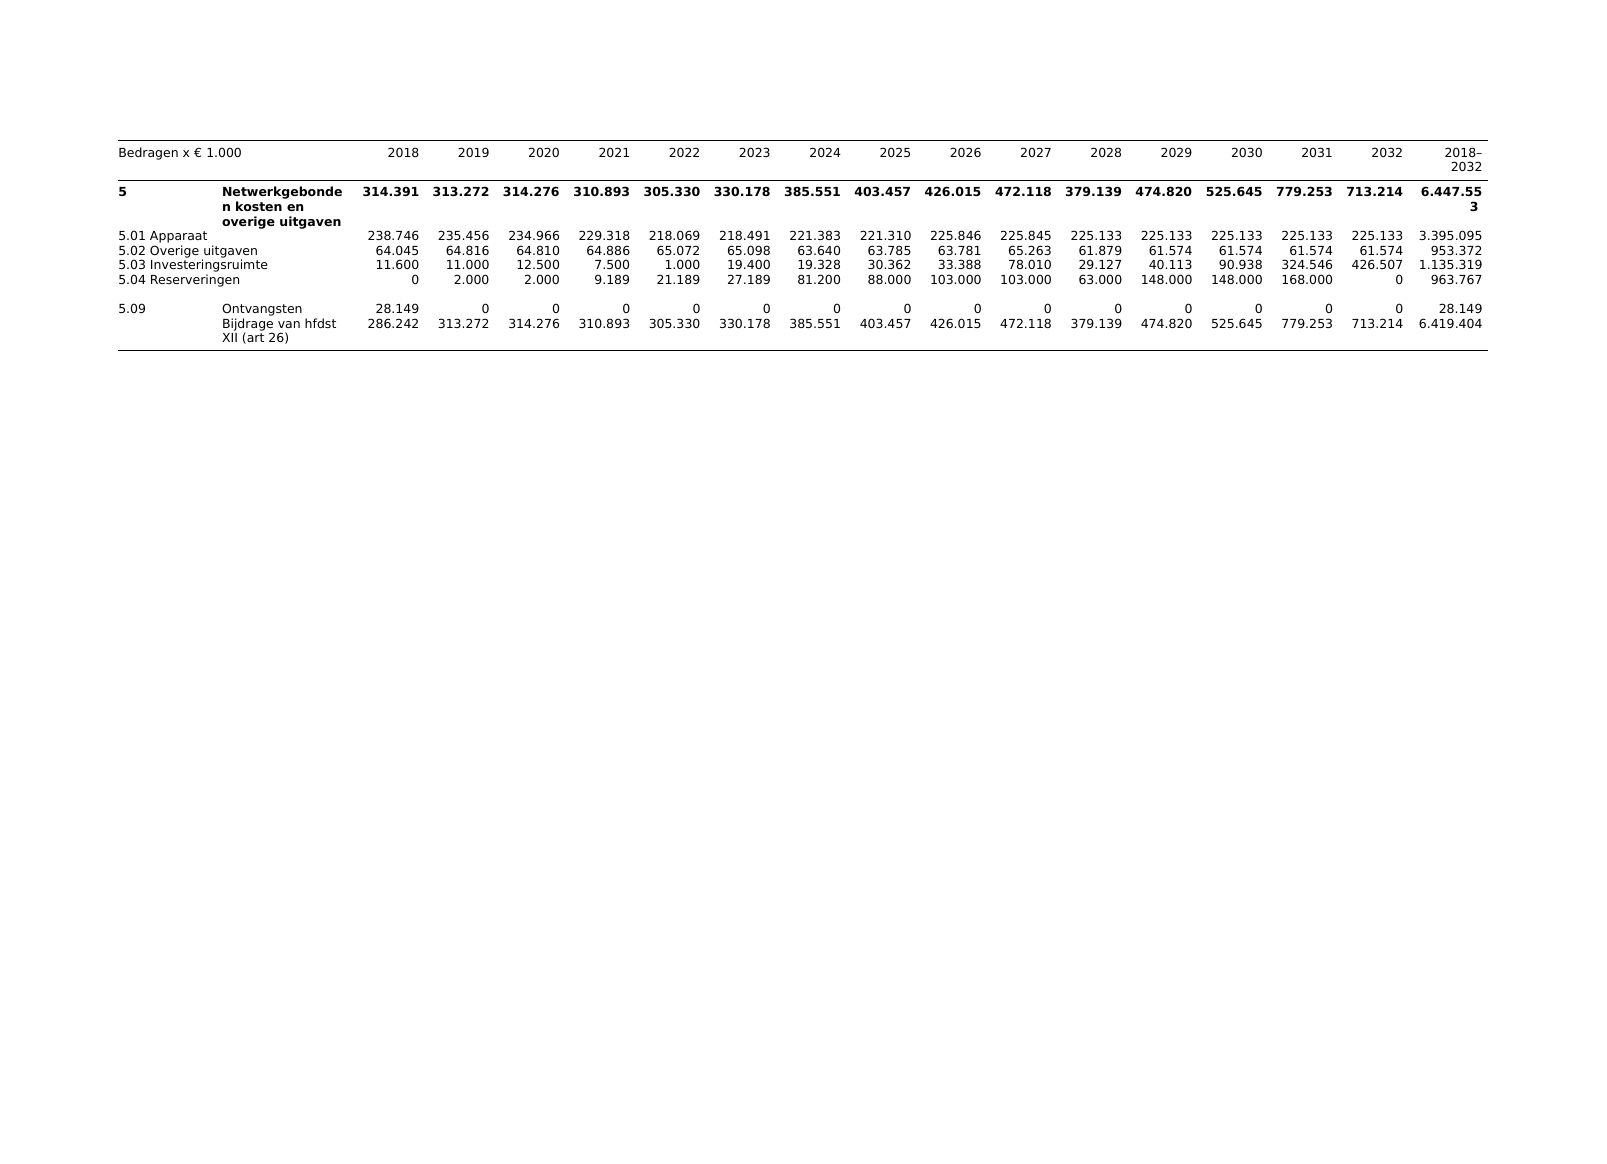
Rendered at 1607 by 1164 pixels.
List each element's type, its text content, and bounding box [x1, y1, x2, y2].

table_cell 314.391 [355, 181, 425, 229]
table_header 2025 [847, 141, 917, 179]
table_cell 9.189 [566, 273, 636, 287]
table_cell 229.318 [566, 229, 636, 244]
table_cell 0 [706, 302, 776, 317]
table_cell 90.938 [1198, 258, 1268, 273]
table_cell 65.098 [706, 244, 776, 258]
table_cell 5 [118, 181, 216, 229]
table_header 2022 [636, 141, 706, 179]
table_cell 5.01 Apparaat [118, 229, 355, 244]
table_cell [1198, 288, 1268, 302]
table_header 2020 [495, 141, 566, 179]
table_cell [495, 288, 566, 302]
table_cell [1058, 288, 1128, 302]
table_cell 65.263 [987, 244, 1057, 258]
table_cell [118, 288, 216, 302]
table_header 2024 [776, 141, 847, 179]
table_cell Ontvangsten [216, 302, 355, 317]
table_cell 313.272 [425, 181, 495, 229]
table_cell 0 [847, 302, 917, 317]
table_cell 314.276 [495, 181, 566, 229]
table_cell 426.507 [1339, 258, 1409, 273]
table_cell 379.139 [1058, 181, 1128, 229]
table_cell 0 [1339, 302, 1409, 317]
table_cell 64.810 [495, 244, 566, 258]
table_cell 0 [355, 273, 425, 287]
table_cell 953.372 [1409, 244, 1488, 258]
table_cell [636, 288, 706, 302]
table_cell 385.551 [776, 181, 847, 229]
table_cell 2.000 [425, 273, 495, 287]
table_cell 330.178 [706, 317, 776, 350]
table_header Bedragen x € 1.000 [118, 141, 355, 179]
table_cell 472.118 [987, 317, 1057, 350]
table_cell 225.133 [1058, 229, 1128, 244]
table_cell [987, 288, 1057, 302]
table_cell 324.546 [1268, 258, 1339, 273]
table_cell 225.845 [987, 229, 1057, 244]
table_cell 225.133 [1268, 229, 1339, 244]
table_header 2029 [1128, 141, 1198, 179]
table_cell 221.383 [776, 229, 847, 244]
table_cell 225.133 [1198, 229, 1268, 244]
table_cell 0 [636, 302, 706, 317]
table_cell [425, 288, 495, 302]
table_cell 779.253 [1268, 181, 1339, 229]
table_header 2026 [917, 141, 987, 179]
table_cell 310.893 [566, 181, 636, 229]
table_cell 0 [776, 302, 847, 317]
table_cell 286.242 [355, 317, 425, 350]
table_cell 0 [566, 302, 636, 317]
table_cell 11.000 [425, 258, 495, 273]
table_cell [1409, 288, 1488, 302]
table_cell 103.000 [987, 273, 1057, 287]
table_cell 218.069 [636, 229, 706, 244]
table_cell 63.785 [847, 244, 917, 258]
table_cell Netwerkgebonden kosten en overige uitgaven [216, 181, 355, 229]
table_header 2018 [355, 141, 425, 179]
table_cell 305.330 [636, 317, 706, 350]
table_header 2021 [566, 141, 636, 179]
table_header 2027 [987, 141, 1057, 179]
table_cell 0 [425, 302, 495, 317]
table_cell 403.457 [847, 317, 917, 350]
table_cell 474.820 [1128, 181, 1198, 229]
table_cell 61.879 [1058, 244, 1128, 258]
table_cell 27.189 [706, 273, 776, 287]
table_cell 148.000 [1198, 273, 1268, 287]
table_cell 3.395.095 [1409, 229, 1488, 244]
table_cell 0 [1058, 302, 1128, 317]
table_cell 963.767 [1409, 273, 1488, 287]
table_cell 238.746 [355, 229, 425, 244]
table_cell 11.600 [355, 258, 425, 273]
table_cell 225.846 [917, 229, 987, 244]
table_cell [847, 288, 917, 302]
table_cell 305.330 [636, 181, 706, 229]
table_cell 168.000 [1268, 273, 1339, 287]
table_cell 148.000 [1128, 273, 1198, 287]
table_cell 0 [1268, 302, 1339, 317]
table_cell 0 [917, 302, 987, 317]
table_cell 40.113 [1128, 258, 1198, 273]
table_header 2028 [1058, 141, 1128, 179]
table_cell 6.419.404 [1409, 317, 1488, 350]
table_cell 330.178 [706, 181, 776, 229]
table_cell [776, 288, 847, 302]
table_cell 28.149 [355, 302, 425, 317]
table_cell 1.135.319 [1409, 258, 1488, 273]
table_header 2032 [1339, 141, 1409, 179]
table_cell 6.447.553 [1409, 181, 1488, 229]
table_cell 5.09 [118, 302, 216, 317]
table_cell 7.500 [566, 258, 636, 273]
table_header 2031 [1268, 141, 1339, 179]
table_cell 33.388 [917, 258, 987, 273]
table_cell 19.328 [776, 258, 847, 273]
table_cell 28.149 [1409, 302, 1488, 317]
table_cell 5.02 Overige uitgaven [118, 244, 355, 258]
table_cell 310.893 [566, 317, 636, 350]
table_cell [1339, 288, 1409, 302]
table_cell [1128, 288, 1198, 302]
table_cell 314.276 [495, 317, 566, 350]
table_cell 5.03 Investeringsruimte [118, 258, 355, 273]
table_cell [118, 317, 216, 350]
table_cell 1.000 [636, 258, 706, 273]
table_cell 426.015 [917, 317, 987, 350]
table_cell 235.456 [425, 229, 495, 244]
table_cell 61.574 [1339, 244, 1409, 258]
table_cell 81.200 [776, 273, 847, 287]
table_cell 225.133 [1128, 229, 1198, 244]
table_cell 63.781 [917, 244, 987, 258]
table_cell 385.551 [776, 317, 847, 350]
table_header 2030 [1198, 141, 1268, 179]
table_cell 78.010 [987, 258, 1057, 273]
table_cell 234.966 [495, 229, 566, 244]
table_cell 225.133 [1339, 229, 1409, 244]
table_cell 525.645 [1198, 317, 1268, 350]
table_cell [917, 288, 987, 302]
table_cell 218.491 [706, 229, 776, 244]
table_cell 64.045 [355, 244, 425, 258]
table_cell 30.362 [847, 258, 917, 273]
table_cell 64.886 [566, 244, 636, 258]
table_cell 0 [1339, 273, 1409, 287]
table_cell 0 [1198, 302, 1268, 317]
table_cell 379.139 [1058, 317, 1128, 350]
table_cell 19.400 [706, 258, 776, 273]
table_cell 313.272 [425, 317, 495, 350]
table_cell 21.189 [636, 273, 706, 287]
table_cell 221.310 [847, 229, 917, 244]
table_cell 713.214 [1339, 317, 1409, 350]
table_cell [1268, 288, 1339, 302]
table_cell 5.04 Reserveringen [118, 273, 355, 287]
table_cell 64.816 [425, 244, 495, 258]
table_cell [566, 288, 636, 302]
table_cell 0 [1128, 302, 1198, 317]
table_cell [216, 288, 355, 302]
table_cell 403.457 [847, 181, 917, 229]
table_cell 63.000 [1058, 273, 1128, 287]
table_header 2018–2032 [1409, 141, 1488, 179]
table_cell 2.000 [495, 273, 566, 287]
table_cell 29.127 [1058, 258, 1128, 273]
table_cell [355, 288, 425, 302]
table_cell 63.640 [776, 244, 847, 258]
table_header 2023 [706, 141, 776, 179]
table_cell 0 [495, 302, 566, 317]
table_cell 61.574 [1198, 244, 1268, 258]
table_cell 103.000 [917, 273, 987, 287]
table_cell 65.072 [636, 244, 706, 258]
table_cell 88.000 [847, 273, 917, 287]
table_cell 472.118 [987, 181, 1057, 229]
table_cell [706, 288, 776, 302]
table_header 2019 [425, 141, 495, 179]
table_cell 61.574 [1268, 244, 1339, 258]
table_cell 713.214 [1339, 181, 1409, 229]
table_cell 779.253 [1268, 317, 1339, 350]
table_cell 12.500 [495, 258, 566, 273]
table_cell 525.645 [1198, 181, 1268, 229]
table_cell Bijdrage van hfdst XII (art 26) [216, 317, 355, 350]
table_cell 426.015 [917, 181, 987, 229]
table_cell 474.820 [1128, 317, 1198, 350]
table_cell 61.574 [1128, 244, 1198, 258]
table_cell 0 [987, 302, 1057, 317]
